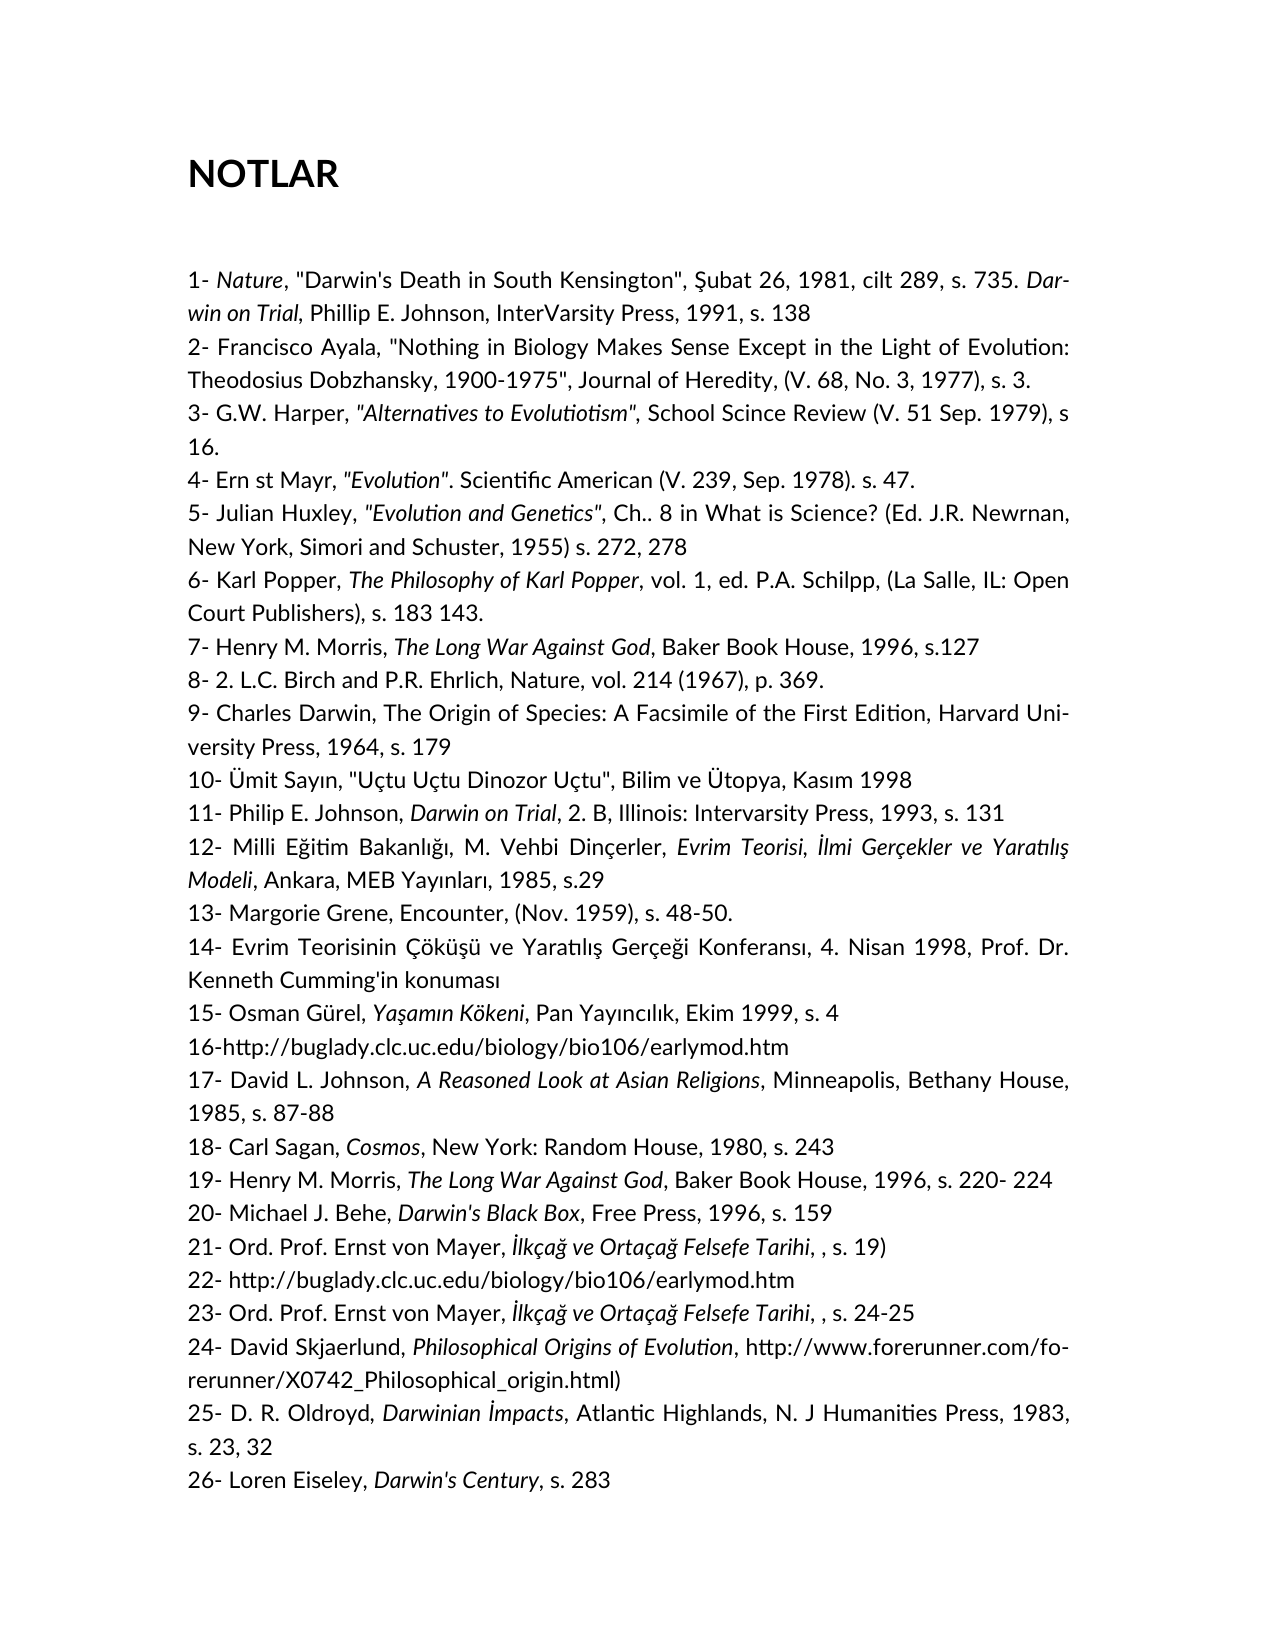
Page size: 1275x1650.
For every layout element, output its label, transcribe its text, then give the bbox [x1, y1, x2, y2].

text 5- Ju­li­an Hux­ley, "Evo­lu­ti­on and Ge­ne­tics", Ch.. 8 in What is Sci­en­ce? (Ed. J.R. Newr­nan, New York, Si­mo­ri and Schus­ter, 1955) s. 272, 278 [187, 495, 1070, 562]
text 4- Ern st Mayr, "Evo­lu­ti­on". Sci­en­ti­fic Ame­ri­can (V. 239, Sep. 1978). s. 47. [187, 462, 1070, 495]
text 18- Carl Sa­gan, Cos­mos, New York: Ran­dom Ho­use, 1980, s. 243 [187, 1128, 1070, 1162]
text 6- Karl Pop­per, The Phi­lo­sophy of Karl Pop­per, vol. 1, ed. P.A. Schilpp, (La Sal­le, IL: Open Co­urt Pub­lis­hers), s. 183 143. [187, 562, 1070, 628]
text 15- Os­man Gü­rel, Ya­şa­mın Kö­ke­ni, Pan Ya­yın­cı­lık, Ekim 1999, s. 4 [187, 995, 1070, 1028]
text 14- Ev­rim Te­ori­si­nin Çö­kü­şü ve Ya­ra­tı­lış Ger­çe­ği Kon­fe­ran­sı, 4. Nisan 1998, Prof. Dr. Ken­neth Cum­ming'in ko­nu­ma­sı [187, 928, 1070, 995]
text 9- Char­les Dar­win, The Ori­gin of Spe­ci­es: A Fac­si­mi­le of the First Edi­ti­on, Har­vard Uni­ver­sity Press, 1964, s. 179 [187, 695, 1070, 762]
text 2- Fran­cis­co Aya­la, "Not­hing in Bi­ology Ma­kes Sen­se Ex­cept in the Light of Evo­lu­ti­on: The­odo­si­us Dobz­hansky, 1900-1975", Jo­ur­nal of He­re­dity, (V. 68, No. 3, 1977), s. 3. [187, 328, 1070, 395]
text 23- Ord. Prof. Ernst von Ma­yer, İlk­çağ ve Or­ta­çağ Fel­se­fe Ta­ri­hi, , s. 24-25 [187, 1295, 1070, 1328]
text 19- Henry M. Mor­ris, The Long War Aga­inst God, Ba­ker Bo­ok Ho­use, 1996, s. 220- 224 [187, 1162, 1070, 1195]
text 7- Henry M. Morris, The Long War Against God, Baker Book House, 1996, s.127 [187, 628, 1070, 662]
text 13- Mar­go­rie Gre­ne, En­co­un­ter, (Nov. 1959), s. 48-50. [187, 895, 1070, 928]
text 25- D. R. Old­royd, Dar­wi­ni­an İm­pacts, At­lan­tic High­lands, N. J Hu­ma­ni­ti­es Press, 1983, s. 23, 32 [187, 1395, 1070, 1462]
text 16-http://bug­lady.clc.uc.edu/bi­ology/bi­o106/early­mod.htm [187, 1028, 1070, 1062]
text 26- Lo­ren Ei­se­ley, Dar­win's Cen­tury, s. 283 [187, 1462, 1070, 1495]
text 22- http://bug­lady.clc.uc.edu/bi­ology/bi­o106/early­mod.htm [187, 1262, 1070, 1295]
text 11- Phi­lip E. John­son, Dar­win on Tri­al, 2. B, Il­li­no­is: In­ter­var­sity Press, 1993, s. 131 [187, 795, 1070, 828]
text 20- Mic­ha­el J. Be­he, Dar­win's Black Box, Free Press, 1996, s. 159 [187, 1195, 1070, 1228]
text 12- Mil­li Eği­tim Ba­kan­lı­ğı, M. Vehbi Dinçerler, Ev­rim Te­ori­si, İlmi Gerçekler ve Yaratılış Modeli, An­ka­ra, MEB Ya­yın­la­rı, 1985, s.29 [187, 828, 1070, 895]
text 24- Da­vid Skja­er­lund, Phi­lo­sop­hi­cal Ori­gins of Evo­lu­ti­on, http://www.fo­re­run­ner.com/fo­re­run­ner/X0742_Phi­lo­sop­hi­cal_ori­gin.html) [187, 1328, 1070, 1395]
text NOTLAR [187, 150, 1070, 195]
text 10- Ümit Sa­yın, "Uç­tu Uç­tu Di­no­zor Uç­tu", Bi­lim ve Ütop­ya, Ka­sım 1998 [187, 762, 1070, 795]
text 3- G.W. Har­per, "Al­ter­na­ti­ves to Evo­lu­ti­otism", Scho­ol Scin­ce Re­vi­ew (V. 51 Sep. 1979), s 16. [187, 395, 1070, 462]
text 17- Da­vid L. John­son, A Re­aso­ned Lo­ok at Asi­an Re­li­gi­ons, Min­ne­apo­lis, Bet­hany Ho­use, 1985, s. 87-88 [187, 1062, 1070, 1128]
text 21- Ord. Prof. Ernst von Ma­yer, İlk­çağ ve Or­ta­çağ Fel­se­fe Ta­ri­hi, , s. 19) [187, 1228, 1070, 1262]
text 8- 2. L.C. Birch and P.R. Ehr­lich, Na­tu­re, vol. 214 (1967), p. 369. [187, 662, 1070, 695]
text 1- Na­tu­re, "Dar­win's De­ath in So­uth Ken­sing­ton", Şubat 26, 1981, cilt 289, s. 735. Dar­win on Tri­al, Phil­lip E. John­son, In­ter­Var­sity Press, 1991, s. 138 [187, 262, 1070, 328]
